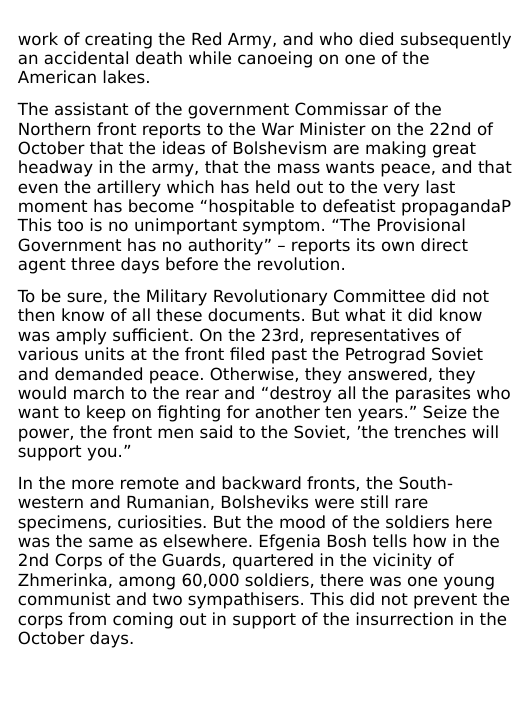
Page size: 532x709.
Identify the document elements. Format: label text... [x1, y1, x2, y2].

text To be sure, the Military Revolutionary Committee did not then know of all these documents. But what it did know was amply sufficient. On the 23rd, representatives of various units at the front filed past the Petrograd Soviet and demanded peace. Otherwise, they answered, they would march to the rear and “destroy all the parasites who want to keep on fighting for another ten years.” Seize the power, the front men said to the Soviet, ’the trenches will support you.” [18, 287, 514, 461]
text The assistant of the government Commissar of the Northern front reports to the War Minister on the 22nd of October that the ideas of Bolshevism are making great headway in the army, that the mass wants peace, and that even the artillery which has held out to the very last moment has become “hospitable to defeatist propagandaP This too is no unimportant symptom. “The Provisional Government has no authority” – reports its own direct agent three days before the revolution. [18, 100, 514, 274]
text work of creating the Red Army, and who died subsequently an accidental death while canoeing on one of the American lakes. [18, 29, 514, 88]
text In the more remote and backward fronts, the South-western and Rumanian, Bolsheviks were still rare specimens, curiosities. But the mood of the soldiers here was the same as elsewhere. Efgenia Bosh tells how in the 2nd Corps of the Guards, quartered in the vicinity of Zhmerinka, among 60,000 soldiers, there was one young communist and two sympathisers. This did not prevent the corps from coming out in support of the insurrection in the October days. [18, 474, 514, 648]
